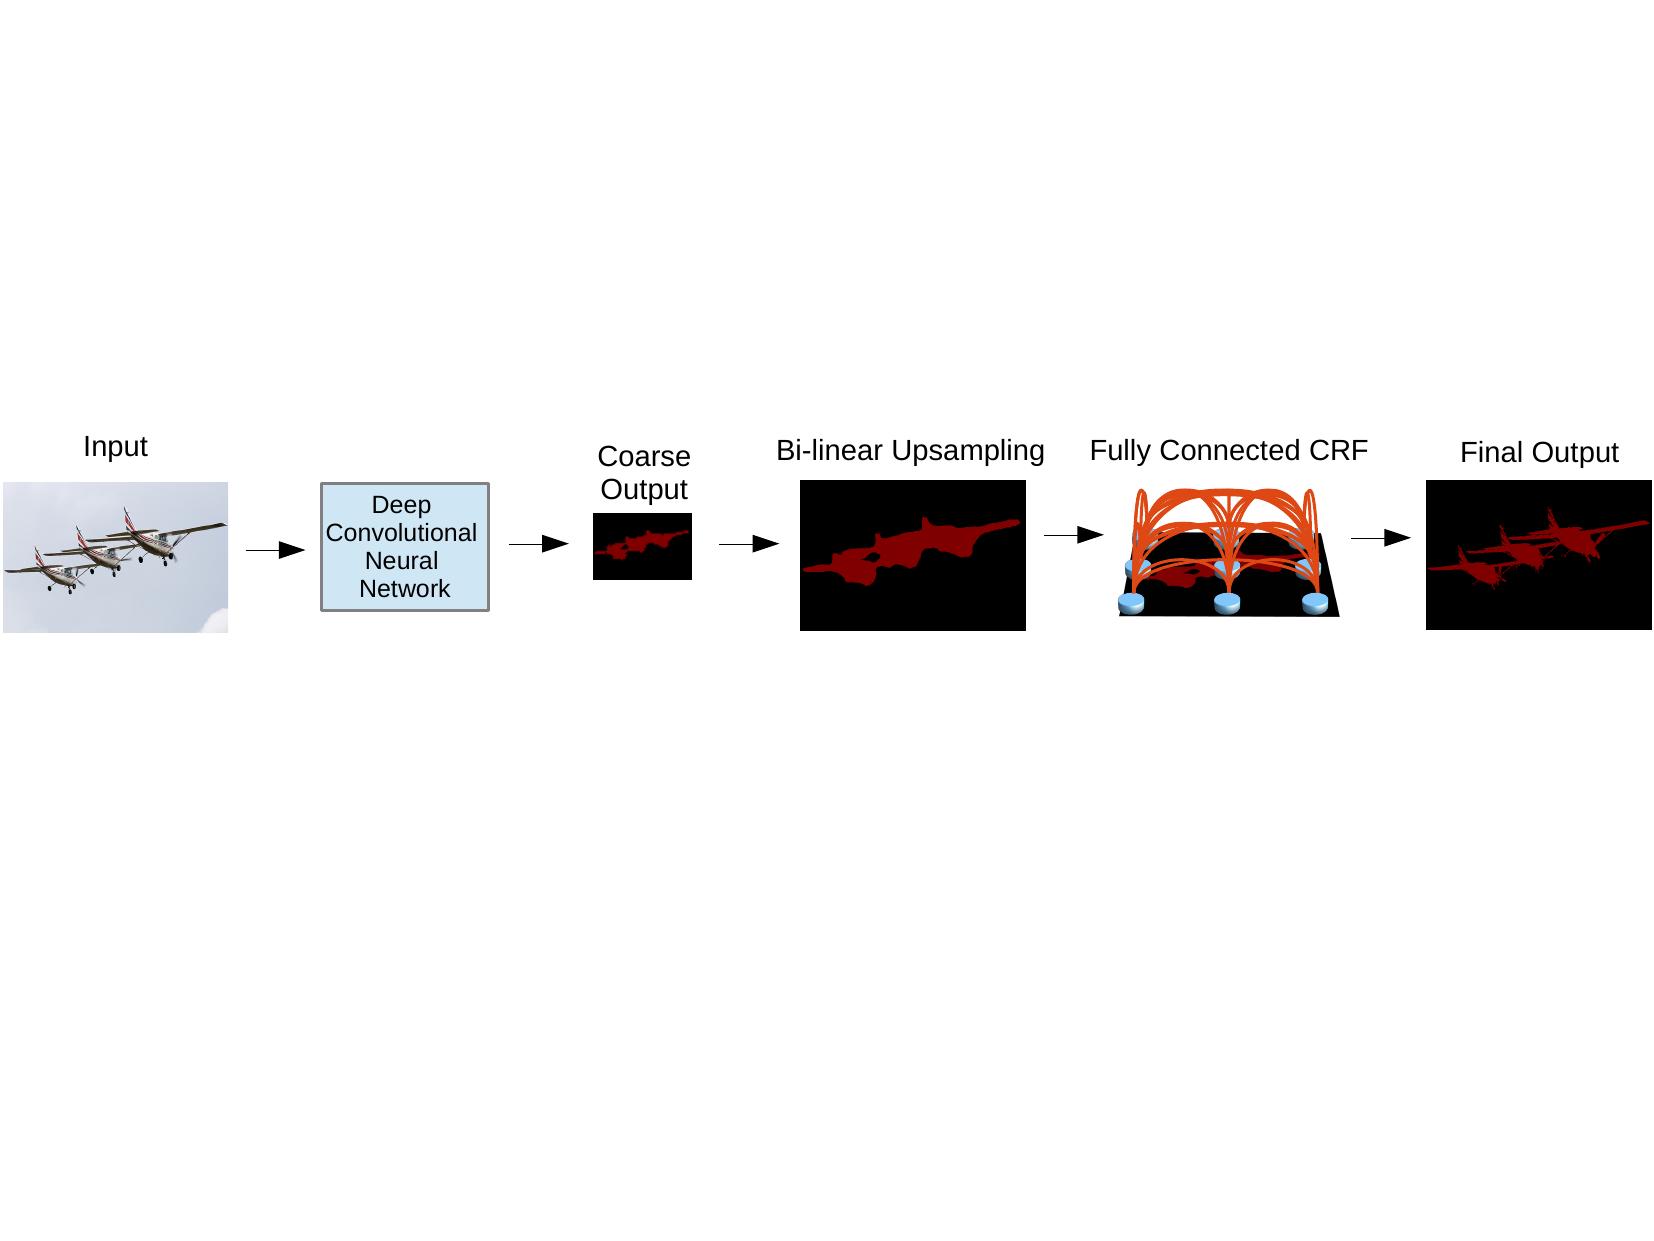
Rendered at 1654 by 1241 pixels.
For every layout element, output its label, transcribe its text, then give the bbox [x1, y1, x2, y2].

picture [1124, 577, 1132, 594]
text_box Final Output [1465, 429, 1615, 475]
text_box [3, 483, 228, 633]
text_box Fully Connected CRF [1140, 420, 1318, 481]
picture [800, 481, 1026, 631]
picture [593, 513, 692, 580]
picture [1236, 533, 1305, 562]
text_box Bi-linear Upsampling [751, 420, 1071, 481]
picture [1277, 562, 1295, 568]
text_box Deep Convolutional Neural Network [321, 483, 489, 611]
text_box Input [48, 420, 184, 474]
picture [1151, 562, 1175, 570]
picture [1146, 533, 1221, 564]
picture [1120, 534, 1339, 616]
text_box Coarse Output [577, 435, 711, 511]
picture [1426, 480, 1652, 630]
